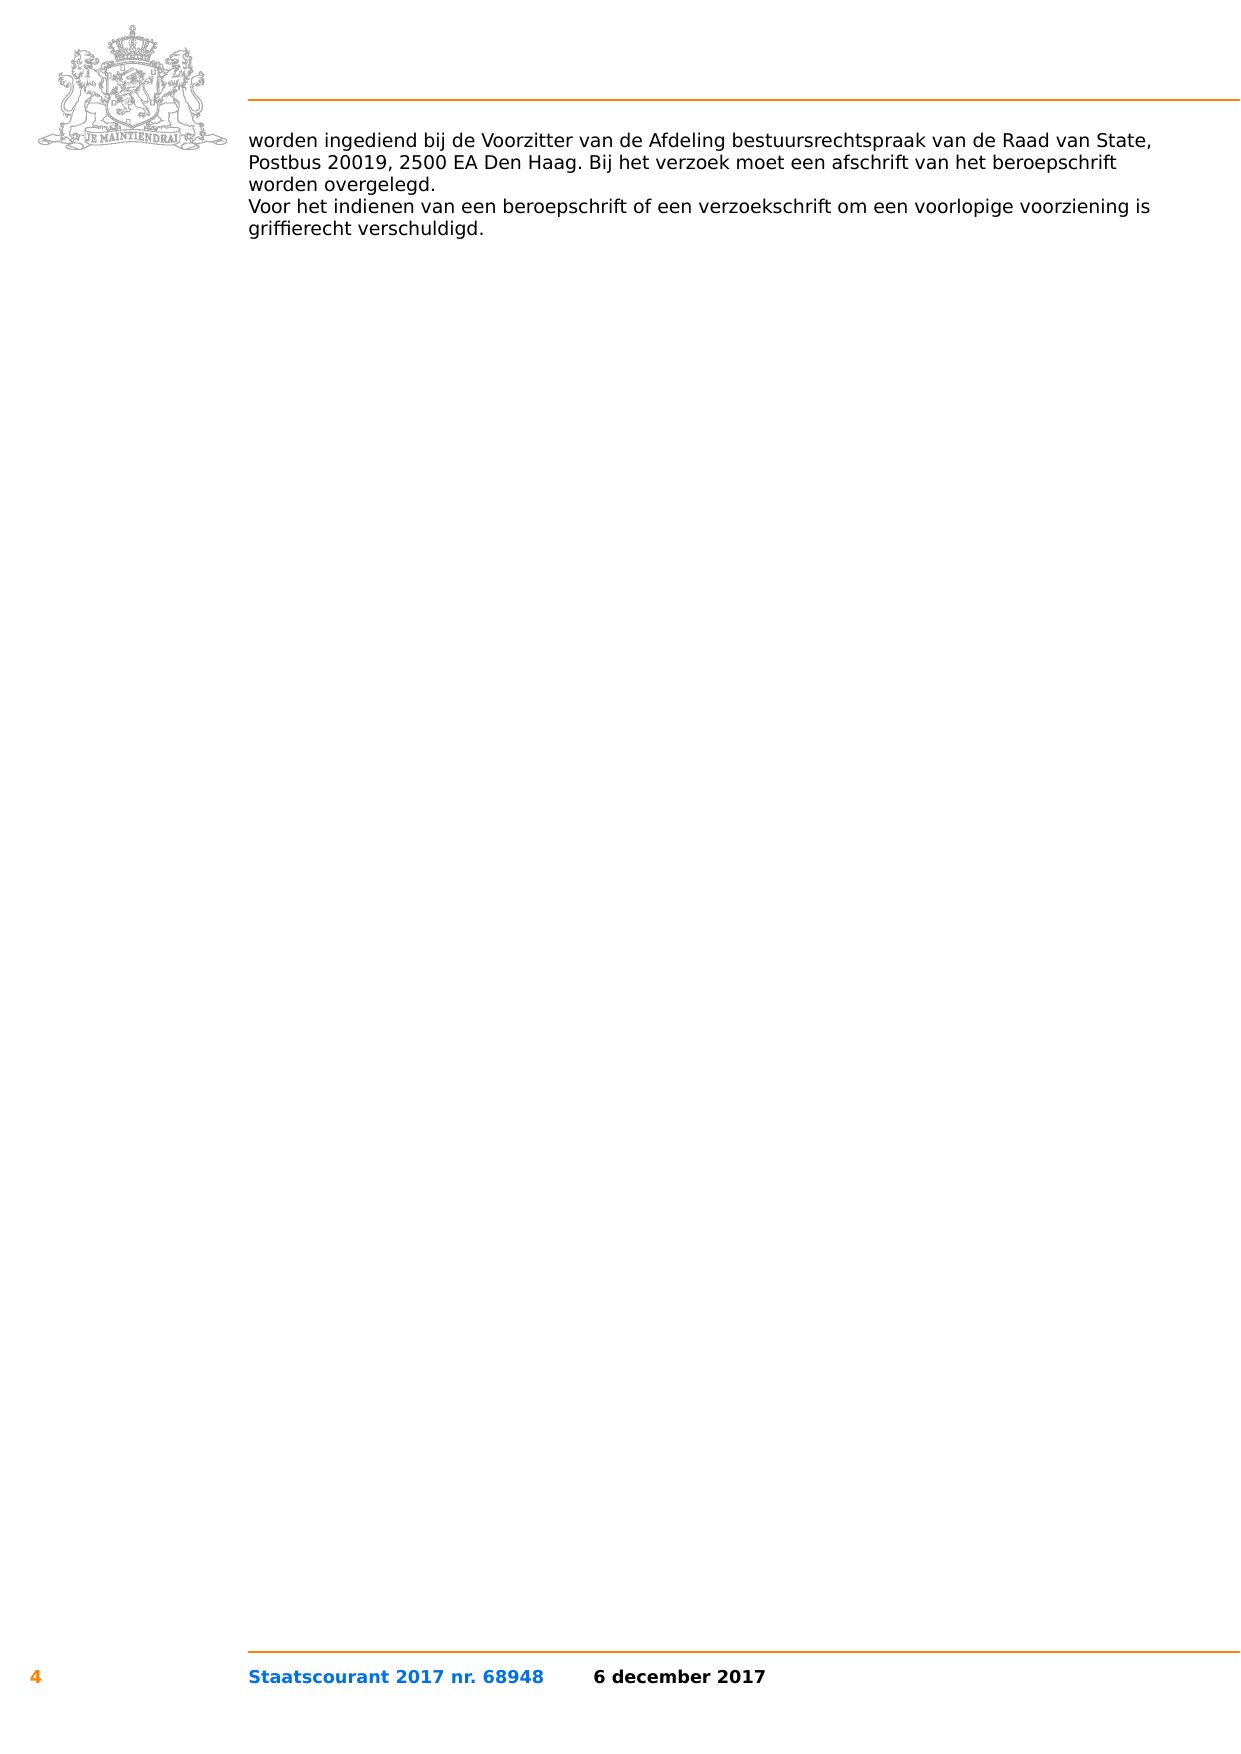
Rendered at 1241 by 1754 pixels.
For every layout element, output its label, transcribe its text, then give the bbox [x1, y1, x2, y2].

picture [38, 25, 227, 150]
text Voor het indienen van een beroepschrift of een verzoekschrift om een voorlopige voorziening is griffierecht verschuldigd. [248, 196, 1163, 240]
text worden ingediend bij de Voorzitter van de Afdeling bestuursrechtspraak van de Raad van State, Postbus 20019, 2500 EA Den Haag. Bij het verzoek moet een afschrift van het beroepschrift worden overgelegd. [248, 130, 1163, 196]
